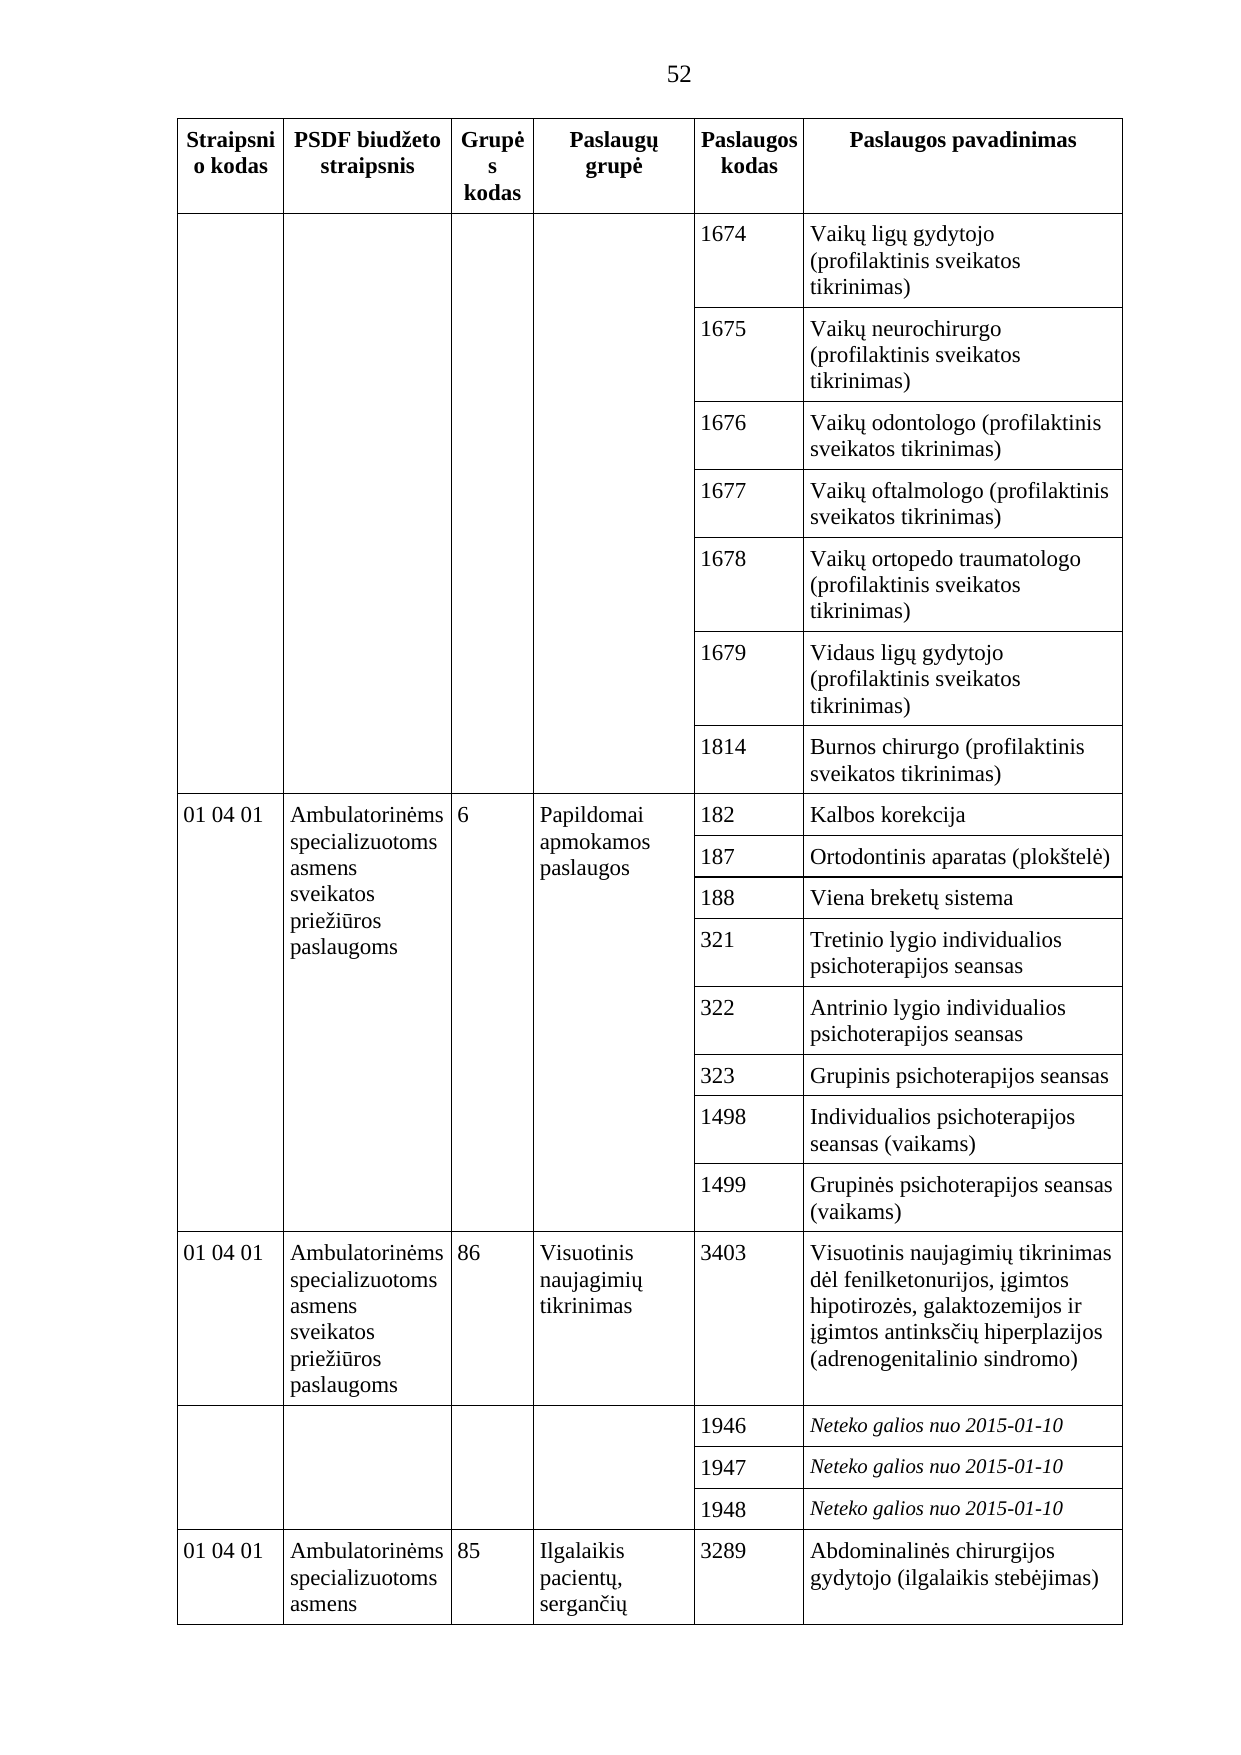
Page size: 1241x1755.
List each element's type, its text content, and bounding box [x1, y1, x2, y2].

table_cell 01 04 01 [178, 794, 283, 835]
table_cell [452, 725, 533, 793]
table_cell [178, 1095, 283, 1163]
table_cell [534, 401, 694, 469]
table_cell Neteko galios nuo 2015-01-10 [804, 1447, 1122, 1488]
table_cell [534, 1446, 694, 1488]
table_cell [452, 835, 533, 876]
table_cell 1679 [695, 632, 803, 725]
table_cell [534, 1163, 694, 1231]
table_cell Vaikų neurochirurgo (profilaktinis sveikatos tikrinimas) [804, 308, 1122, 401]
table_cell 1947 [695, 1447, 803, 1488]
table_cell Antrinio lygio individualios psichoterapijos seansas [804, 987, 1122, 1054]
table_cell [178, 1406, 283, 1446]
table_cell [452, 401, 533, 469]
table_cell 1946 [695, 1406, 803, 1446]
table_cell Ambulatorinėms specializuotoms asmens sveikatos priežiūros paslaugoms [284, 794, 451, 986]
table_cell [452, 1163, 533, 1231]
table_cell [178, 725, 283, 793]
table_cell 322 [695, 987, 803, 1054]
table_header Straipsnio kodas [178, 119, 283, 212]
table_cell Vidaus ligų gydytojo (profilaktinis sveikatos tikrinimas) [804, 632, 1122, 725]
table_cell Tretinio lygio individualios psichoterapijos seansas [804, 919, 1122, 986]
table_cell 01 04 01 [178, 1530, 283, 1623]
table_cell [452, 1488, 533, 1529]
table_cell [178, 214, 283, 307]
table_cell [178, 876, 283, 918]
table_cell [452, 1095, 533, 1163]
table_cell [534, 537, 694, 631]
table_cell 3289 [695, 1530, 803, 1623]
table_cell [452, 876, 533, 918]
table_cell [452, 537, 533, 631]
table_cell [178, 307, 283, 401]
table_cell [284, 1095, 451, 1163]
table_cell [284, 469, 451, 537]
table_cell 321 [695, 919, 803, 986]
table_cell 1499 [695, 1164, 803, 1231]
table_cell [452, 1054, 533, 1095]
table_cell 1676 [695, 402, 803, 469]
table_header Paslaugų grupė [534, 119, 694, 212]
table_cell [534, 631, 694, 725]
table_cell 1948 [695, 1489, 803, 1529]
table_cell Neteko galios nuo 2015-01-10 [804, 1489, 1122, 1529]
table_cell [178, 469, 283, 537]
table_cell 01 04 01 [178, 1232, 283, 1404]
table_cell 1498 [695, 1096, 803, 1163]
table_cell [284, 1163, 451, 1231]
table_cell Individualios psichoterapijos seansas (vaikams) [804, 1096, 1122, 1163]
table_cell [534, 1095, 694, 1163]
table_header Paslaugos pavadinimas [804, 119, 1122, 212]
table_cell [284, 631, 451, 725]
table_cell [284, 401, 451, 469]
table_cell Ortodontinis aparatas (plokštelė) [804, 836, 1122, 876]
table_cell [178, 1054, 283, 1095]
table_cell [178, 1446, 283, 1488]
table_cell [534, 1054, 694, 1095]
table_cell Grupinis psichoterapijos seansas [804, 1055, 1122, 1095]
table_cell Vaikų odontologo (profilaktinis sveikatos tikrinimas) [804, 402, 1122, 469]
table_cell Neteko galios nuo 2015-01-10 [804, 1406, 1122, 1446]
table_cell [178, 918, 283, 986]
table_cell [452, 631, 533, 725]
table_cell Abdominalinės chirurgijos gydytojo (ilgalaikis stebėjimas) [804, 1530, 1122, 1623]
table_cell Vaikų oftalmologo (profilaktinis sveikatos tikrinimas) [804, 470, 1122, 537]
table_cell [452, 1446, 533, 1488]
table_cell 3403 [695, 1232, 803, 1404]
table_cell [178, 986, 283, 1054]
table_cell [178, 835, 283, 876]
table_cell Kalbos korekcija [804, 794, 1122, 835]
table_cell [178, 537, 283, 631]
table_cell 188 [695, 878, 803, 918]
table_cell Ilgalaikis pacientų, sergančių [534, 1530, 694, 1623]
table_cell [534, 214, 694, 307]
table_cell [534, 469, 694, 537]
table_cell Vaikų ligų gydytojo (profilaktinis sveikatos tikrinimas) [804, 214, 1122, 307]
table_cell Ambulatorinėms specializuotoms asmens [284, 1530, 451, 1623]
table_cell [284, 986, 451, 1054]
table_cell 1675 [695, 308, 803, 401]
table_cell 1678 [695, 538, 803, 631]
table_cell [178, 401, 283, 469]
table_cell 86 [452, 1232, 533, 1404]
table_header Paslaugos kodas [695, 119, 803, 212]
table_cell 323 [695, 1055, 803, 1095]
table_cell [284, 1488, 451, 1529]
table_cell Ambulatorinėms specializuotoms asmens sveikatos priežiūros paslaugoms [284, 1232, 451, 1404]
table_cell [178, 1163, 283, 1231]
table_header Grupės kodas [452, 119, 533, 212]
table_cell [534, 1488, 694, 1529]
table_cell 1674 [695, 214, 803, 307]
table_cell Papildomai apmokamos paslaugos [534, 794, 694, 986]
table_cell [284, 537, 451, 631]
table_cell [284, 1054, 451, 1095]
table_cell 187 [695, 836, 803, 876]
table_cell Viena breketų sistema [804, 878, 1122, 918]
table_cell 6 [452, 794, 533, 835]
table_cell [284, 307, 451, 401]
table_cell [534, 307, 694, 401]
table_cell [534, 1406, 694, 1446]
table_cell 182 [695, 794, 803, 835]
table_cell Vaikų ortopedo traumatologo (profilaktinis sveikatos tikrinimas) [804, 538, 1122, 631]
table_cell [534, 725, 694, 793]
table_cell [284, 725, 451, 793]
table_cell Visuotinis naujagimių tikrinimas [534, 1232, 694, 1404]
table_cell [284, 214, 451, 307]
table_header PSDF biudžeto straipsnis [284, 119, 451, 212]
table_cell [452, 918, 533, 986]
table_cell [534, 986, 694, 1054]
table_cell [178, 1488, 283, 1529]
table_cell [452, 1406, 533, 1446]
table_cell Visuotinis naujagimių tikrinimas dėl fenilketonurijos, įgimtos hipotirozės, galaktozemijos ir įgimtos antinksčių hiperplazijos (adrenogenitalinio sindromo) [804, 1232, 1122, 1404]
table_cell [452, 469, 533, 537]
table_cell [284, 1406, 451, 1488]
table_cell [452, 214, 533, 307]
table_cell [178, 631, 283, 725]
table_cell 85 [452, 1530, 533, 1623]
table_cell Burnos chirurgo (profilaktinis sveikatos tikrinimas) [804, 726, 1122, 793]
table_cell 1814 [695, 726, 803, 793]
table_cell [452, 307, 533, 401]
table_cell Grupinės psichoterapijos seansas (vaikams) [804, 1164, 1122, 1231]
table_cell [452, 986, 533, 1054]
table_cell 1677 [695, 470, 803, 537]
